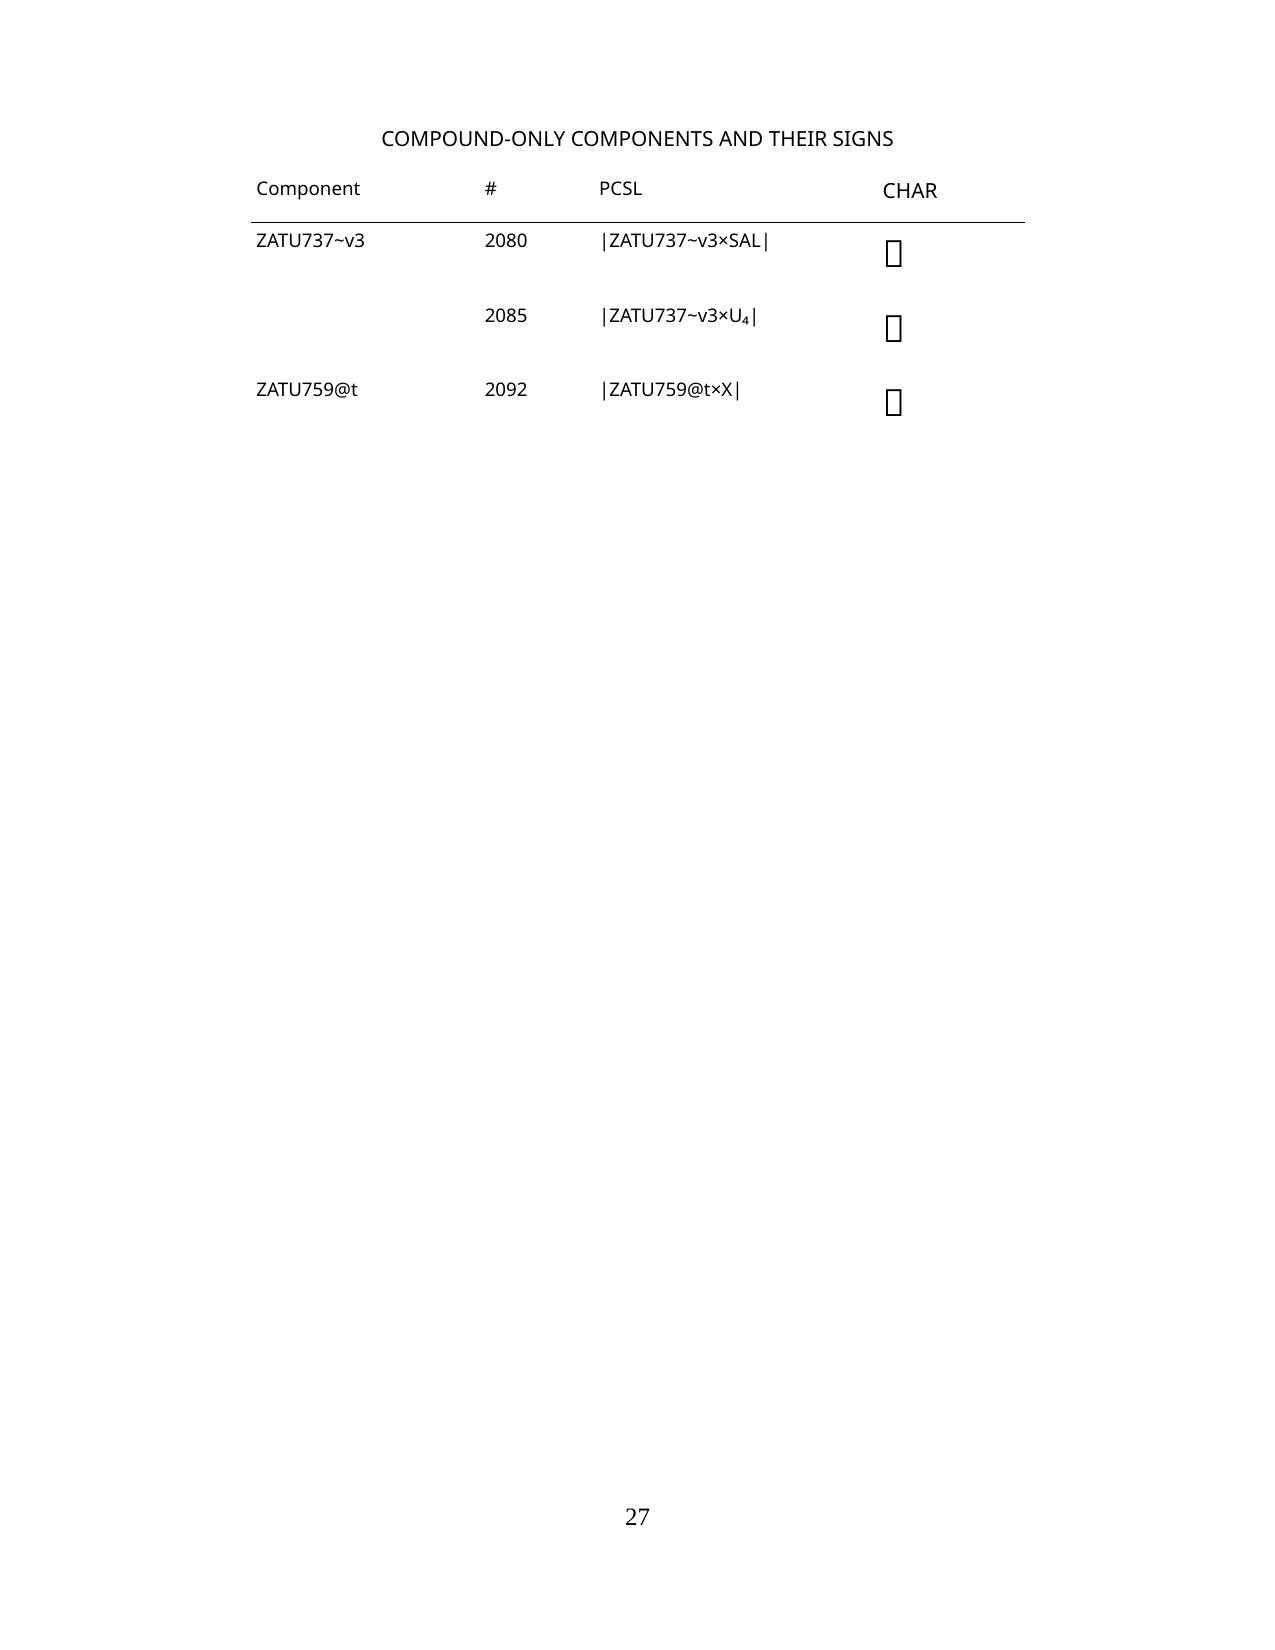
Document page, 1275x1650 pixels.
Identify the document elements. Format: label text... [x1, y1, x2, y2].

table_cell 2092 [479, 371, 593, 445]
table_cell |ZATU737~v3×U₄| [593, 296, 877, 371]
table_cell PCSL [593, 170, 877, 222]
table_cell ZATU737~v3 [251, 223, 479, 296]
table_cell 𒺷 [877, 223, 1024, 296]
table_cell CHAR [877, 170, 1024, 222]
table_cell Component [251, 170, 479, 222]
table_cell 𒺼 [877, 296, 1024, 371]
table_cell 2080 [479, 223, 593, 296]
table_header COMPOUND-ONLY COMPONENTS AND THEIR SIGNS [251, 118, 1024, 170]
table_cell |ZATU737~v3×SAL| [593, 223, 877, 296]
table_cell |ZATU759@t×X| [593, 371, 877, 445]
table_cell [251, 296, 479, 371]
table_cell 𒻃 [877, 371, 1024, 445]
table_cell 2085 [479, 296, 593, 371]
table_cell # [479, 170, 593, 222]
table_cell ZATU759@t [251, 371, 479, 445]
